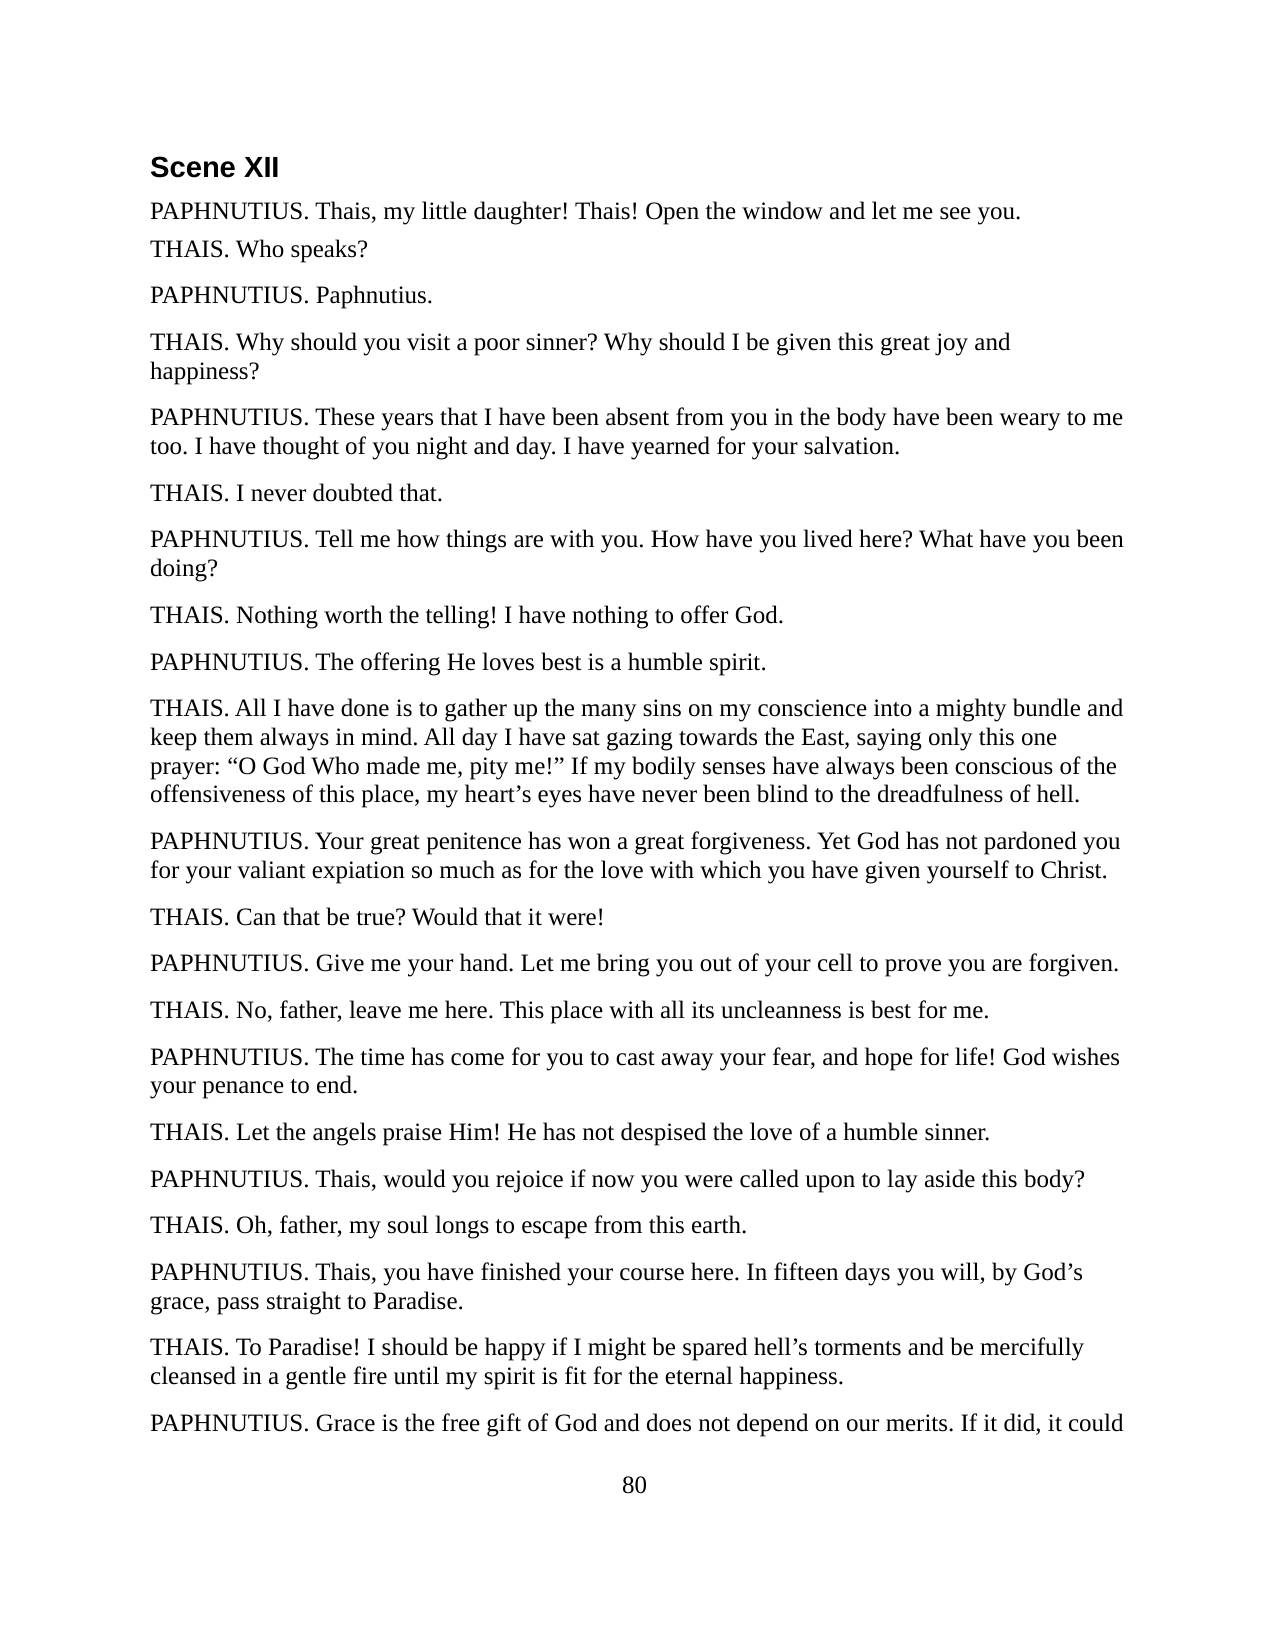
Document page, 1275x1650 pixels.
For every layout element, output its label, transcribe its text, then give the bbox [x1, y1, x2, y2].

text PAPHNUTIUS. Tell me how things are with you. How have you lived here? What have you been doing? [150, 524, 1125, 582]
text THAIS. Why should you visit a poor sinner? Why should I be given this great joy and happiness? [150, 327, 1125, 384]
text THAIS. Nothing worth the telling! I have nothing to offer God. [150, 600, 1125, 629]
subtitle Scene XII [150, 150, 1125, 183]
text PAPHNUTIUS. Paphnutius. [150, 280, 1125, 309]
text THAIS. Let the angels praise Him! He has not despised the love of a humble sinner. [150, 1117, 1125, 1146]
text THAIS. Oh, father, my soul longs to escape from this earth. [150, 1210, 1125, 1239]
text THAIS. I never doubted that. [150, 478, 1125, 507]
text PAPHNUTIUS. Thais, you have finished your course here. In fifteen days you will, by God’s grace, pass straight to Paradise. [150, 1257, 1125, 1314]
text THAIS. Who speaks? [150, 234, 1125, 262]
text PAPHNUTIUS. The time has come for you to cast away your fear, and hope for life! God wishes your penance to end. [150, 1042, 1125, 1099]
text PAPHNUTIUS. Give me your hand. Let me bring you out of your cell to prove you are forgiven. [150, 948, 1125, 977]
text PAPHNUTIUS. Thais, my little daughter! Thais! Open the window and let me see you. [150, 196, 1125, 225]
text THAIS. Can that be true? Would that it were! [150, 902, 1125, 930]
text THAIS. To Paradise! I should be happy if I might be spared hell’s torments and be mercifully cleansed in a gentle fire until my spirit is fit for the eternal happiness. [150, 1332, 1125, 1390]
text PAPHNUTIUS. Thais, would you rejoice if now you were called upon to lay aside this body? [150, 1164, 1125, 1192]
text THAIS. All I have done is to gather up the many sins on my conscience into a mighty bundle and keep them always in mind. All day I have sat gazing towards the East, saying only this one prayer: “O God Who made me, pity me!” If my bodily senses have always been conscious of the offensiveness of this place, my heart’s eyes have never been blind to the dreadfulness of hell. [150, 693, 1125, 808]
text PAPHNUTIUS. These years that I have been absent from you in the body have been weary to me too. I have thought of you night and day. I have yearned for your salvation. [150, 402, 1125, 460]
text THAIS. No, father, leave me here. This place with all its uncleanness is best for me. [150, 995, 1125, 1024]
text PAPHNUTIUS. The offering He loves best is a humble spirit. [150, 647, 1125, 675]
text PAPHNUTIUS. Grace is the free gift of God and does not depend on our merits. If it did, it could [150, 1408, 1125, 1437]
text PAPHNUTIUS. Your great penitence has won a great forgiveness. Yet God has not pardoned you for your valiant expiation so much as for the love with which you have given yourself to Christ. [150, 826, 1125, 884]
